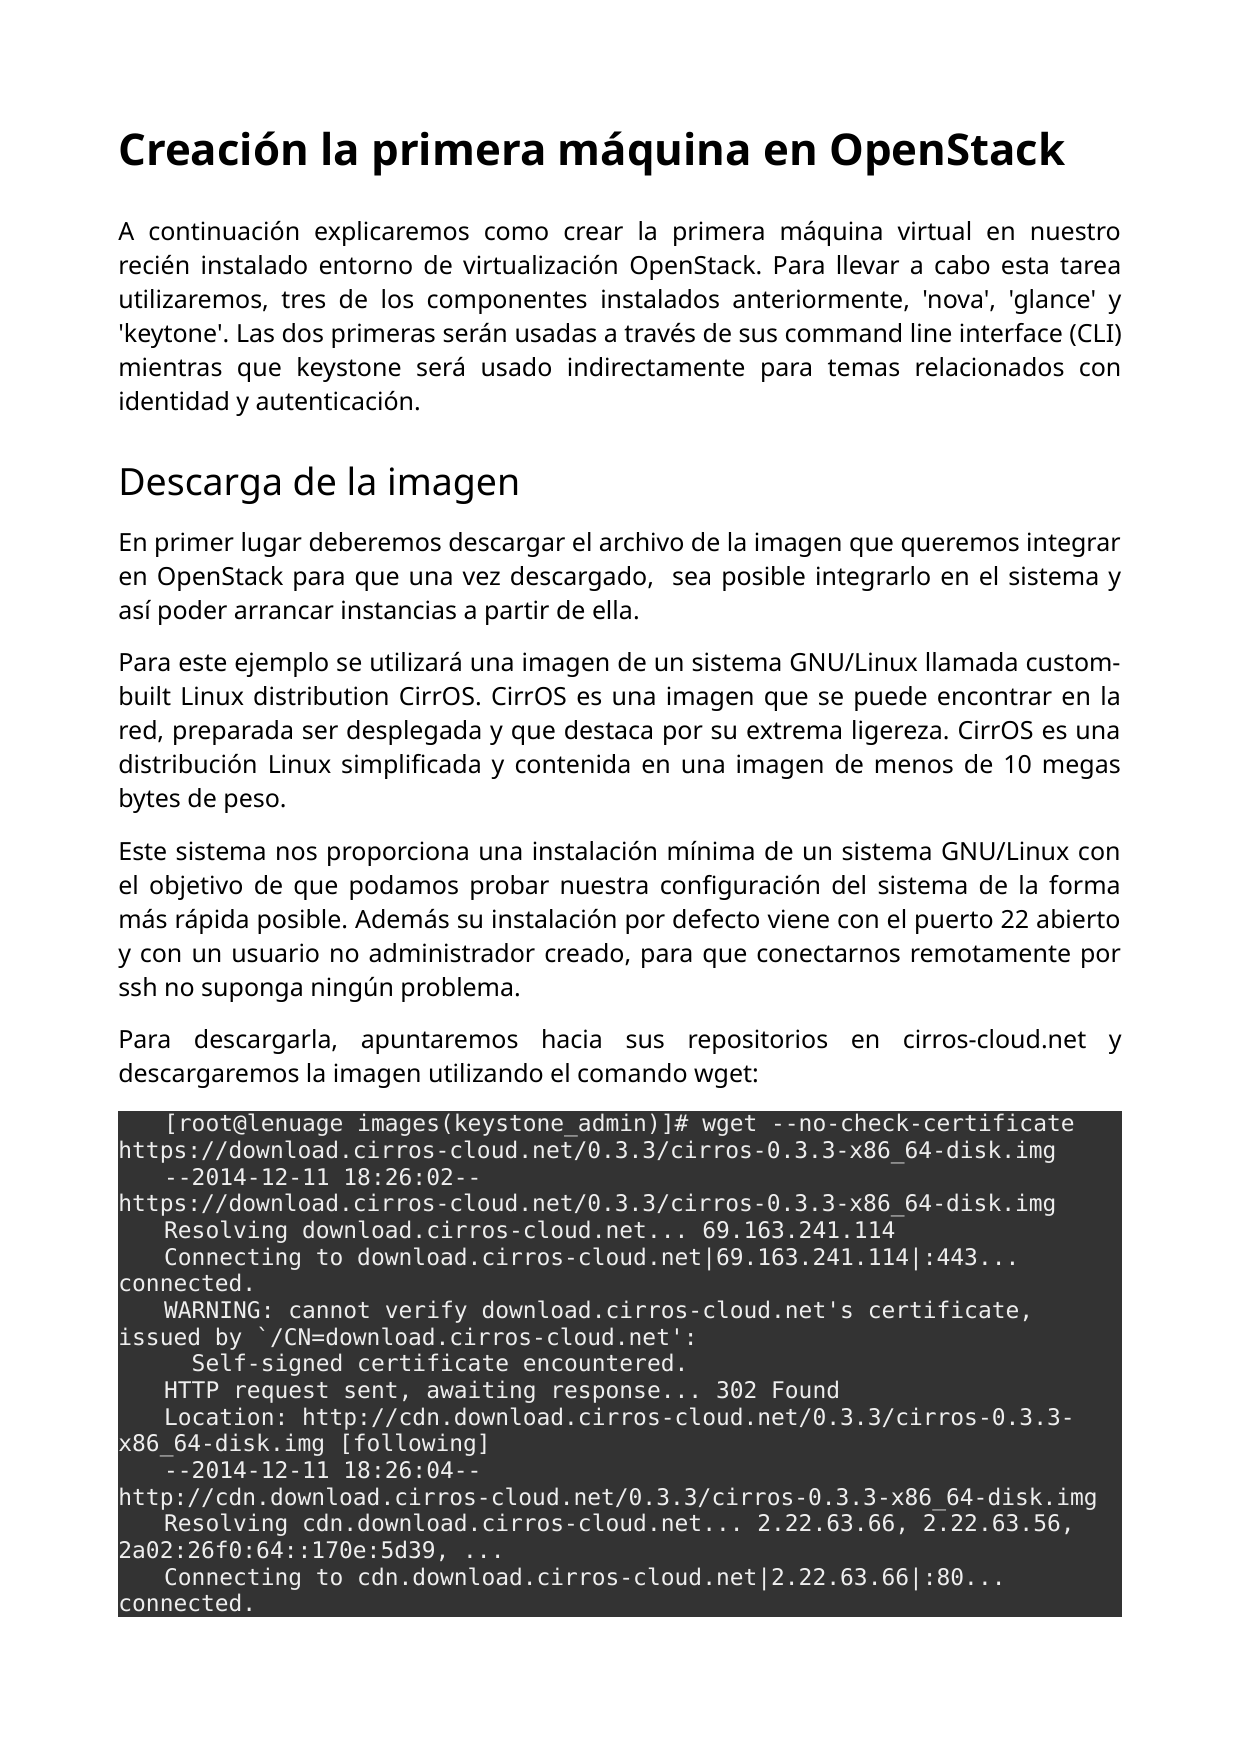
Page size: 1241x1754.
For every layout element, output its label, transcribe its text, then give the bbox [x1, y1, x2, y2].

text Para este ejemplo se utilizará una imagen de un sistema GNU/Linux llamada custom-built Linux distribution CirrOS. CirrOS es una imagen que se puede encontrar en la red, preparada ser desplegada y que destaca por su extrema ligereza. CirrOS es una distribución Linux simplificada y contenida en una imagen de menos de 10 megas bytes de peso. [118, 645, 1122, 815]
text Self-signed certificate encountered. [118, 1351, 1122, 1377]
text Este sistema nos proporciona una instalación mínima de un sistema GNU/Linux con el objetivo de que podamos probar nuestra configuración del sistema de la forma más rápida posible. Además su instalación por defecto viene con el puerto 22 abierto y con un usuario no administrador creado, para que conectarnos remotamente por ssh no suponga ningún problema. [118, 833, 1122, 1003]
subtitle Creación la primera máquina en OpenStack [118, 118, 1122, 178]
text Location: http://cdn.download.cirros-cloud.net/0.3.3/cirros-0.3.3-x86_64-disk.img [following] [118, 1404, 1122, 1457]
text Resolving cdn.download.cirros-cloud.net... 2.22.63.66, 2.22.63.56, 2a02:26f0:64::170e:5d39, ... [118, 1511, 1122, 1564]
text WARNING: cannot verify download.cirros-cloud.net's certificate, issued by `/CN=download.cirros-cloud.net': [118, 1297, 1122, 1351]
text --2014-12-11 18:26:02-- https://download.cirros-cloud.net/0.3.3/cirros-0.3.3-x86_64-disk.img [118, 1164, 1122, 1217]
text En primer lugar deberemos descargar el archivo de la imagen que queremos integrar en OpenStack para que una vez descargado, sea posible integrarlo en el sistema y así poder arrancar instancias a partir de ella. [118, 525, 1122, 627]
text Connecting to download.cirros-cloud.net|69.163.241.114|:443... connected. [118, 1244, 1122, 1297]
text Connecting to cdn.download.cirros-cloud.net|2.22.63.66|:80... connected. [118, 1564, 1122, 1617]
subtitle Descarga de la imagen [118, 455, 1122, 506]
text [root@lenuage images(keystone_admin)]# wget --no-check-certificate https://download.cirros-cloud.net/0.3.3/cirros-0.3.3-x86_64-disk.img [118, 1111, 1122, 1164]
text Resolving download.cirros-cloud.net... 69.163.241.114 [118, 1217, 1122, 1244]
text --2014-12-11 18:26:04-- http://cdn.download.cirros-cloud.net/0.3.3/cirros-0.3.3-x86_64-disk.img [118, 1457, 1122, 1511]
text HTTP request sent, awaiting response... 302 Found [118, 1377, 1122, 1404]
text A continuación explicaremos como crear la primera máquina virtual en nuestro recién instalado entorno de virtualización OpenStack. Para llevar a cabo esta tarea utilizaremos, tres de los componentes instalados anteriormente, 'nova', 'glance' y 'keytone'. Las dos primeras serán usadas a través de sus command line interface (CLI) mientras que keystone será usado indirectamente para temas relacionados con identidad y autenticación. [118, 214, 1122, 418]
text Para descargarla, apuntaremos hacia sus repositorios en cirros-cloud.net y descargaremos la imagen utilizando el comando wget: [118, 1022, 1122, 1090]
